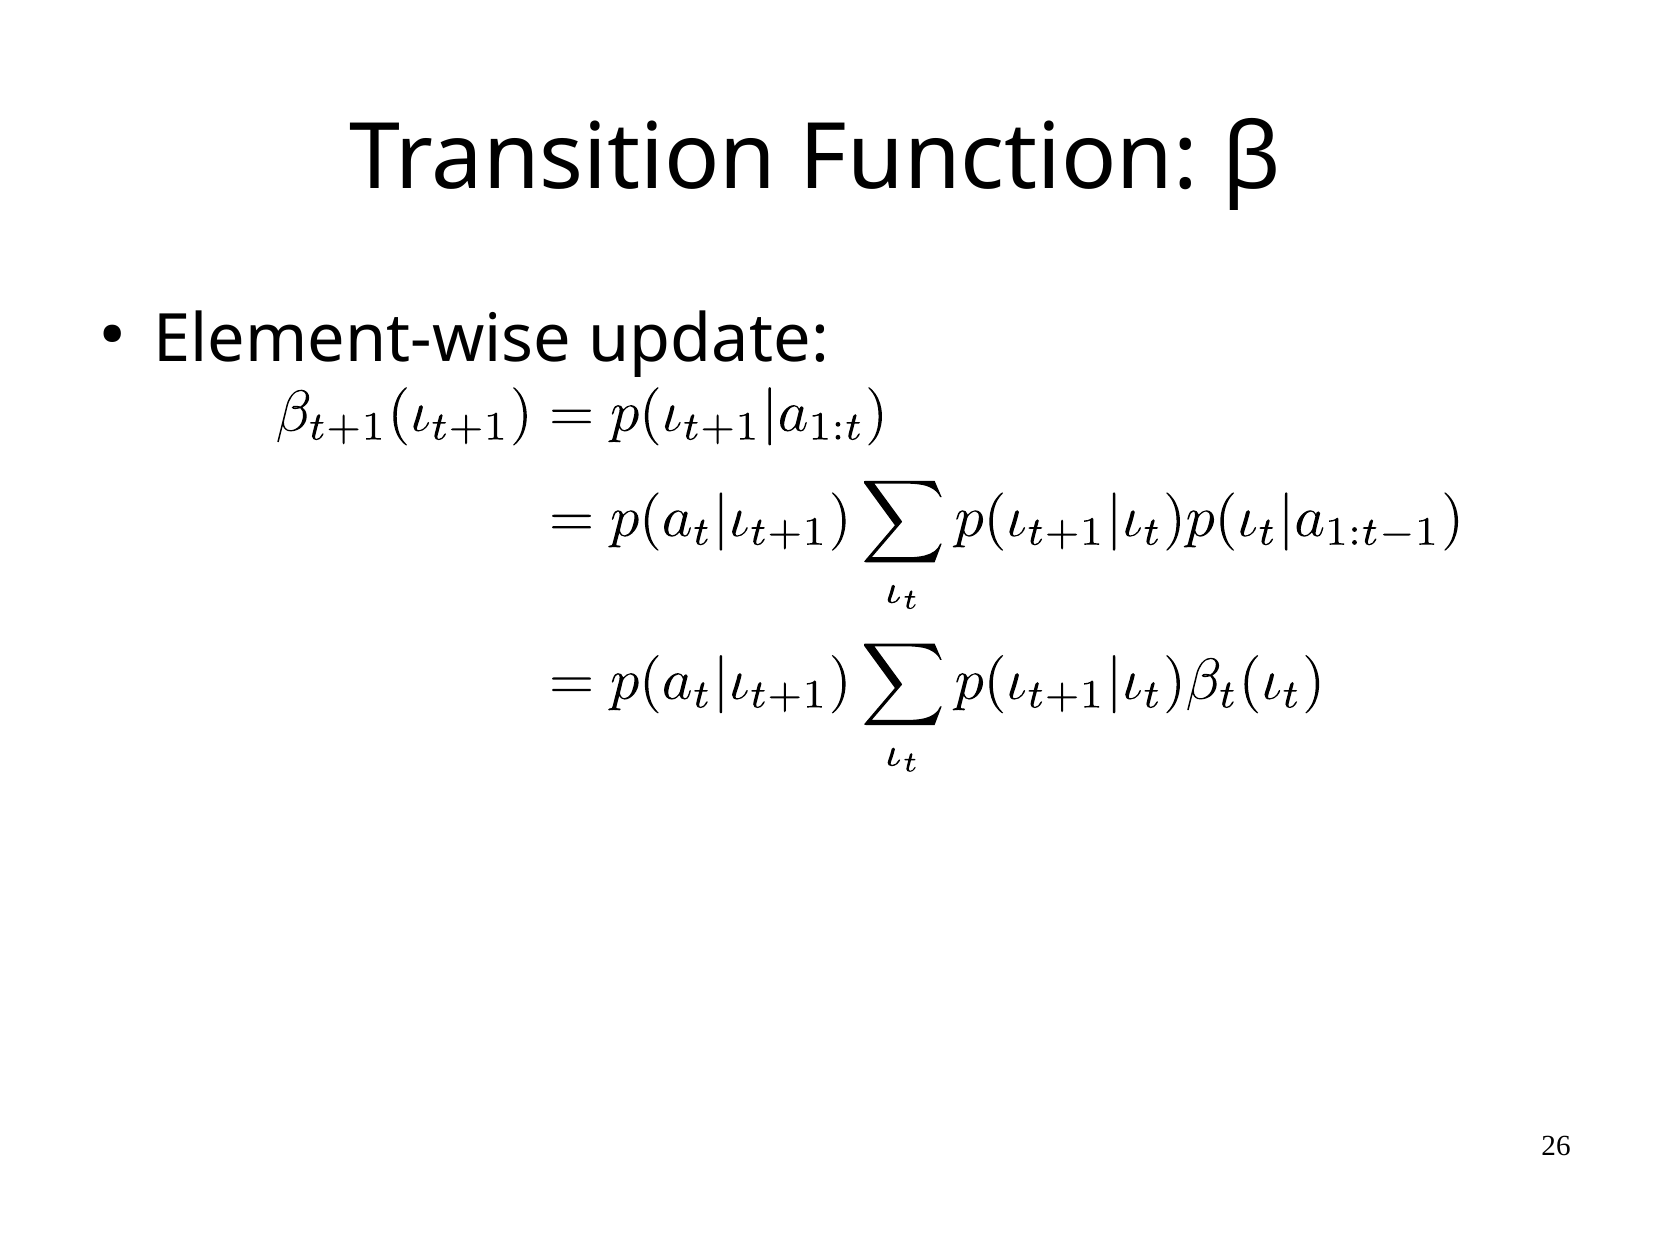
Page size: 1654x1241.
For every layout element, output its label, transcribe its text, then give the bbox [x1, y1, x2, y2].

list Element-wise update: [82, 290, 1571, 1201]
text_box [275, 387, 1464, 772]
title Transition Function: β [82, 49, 1571, 257]
